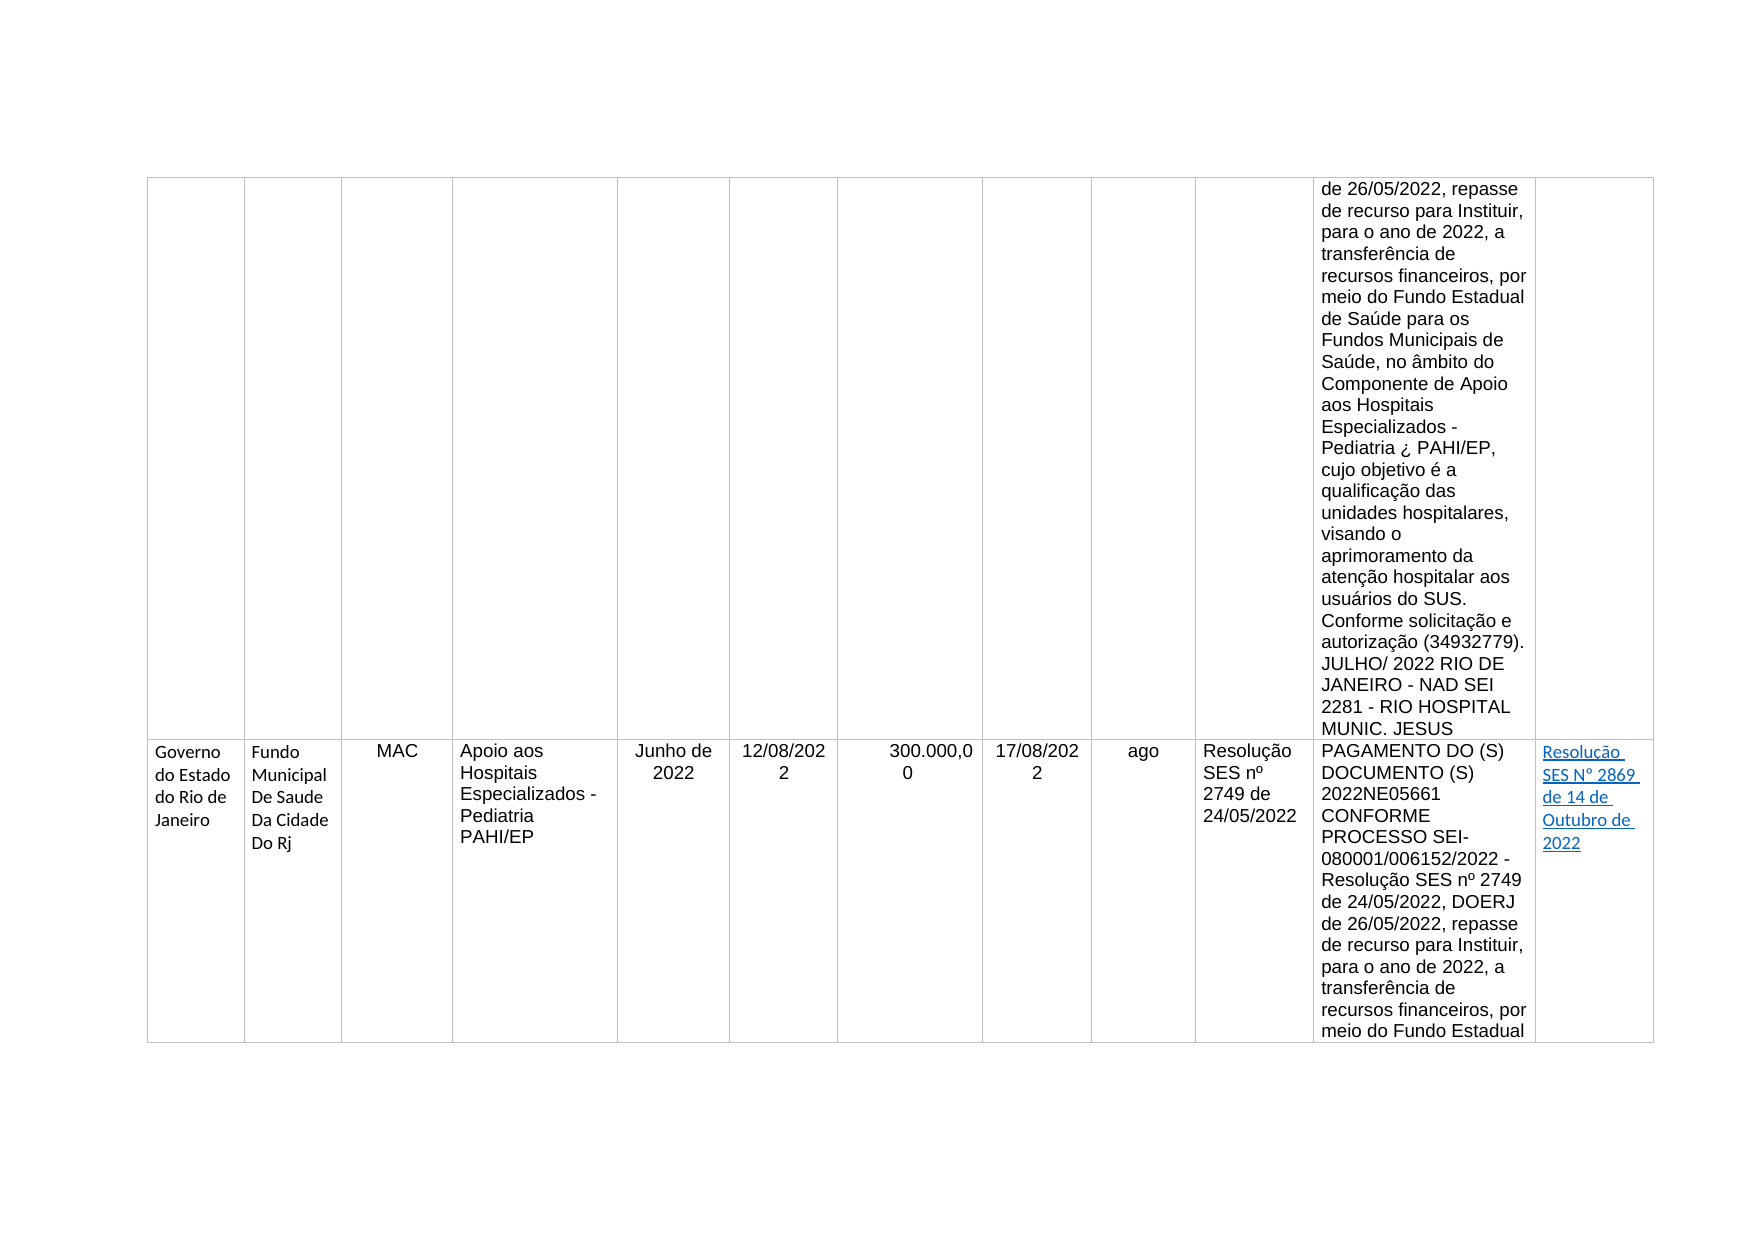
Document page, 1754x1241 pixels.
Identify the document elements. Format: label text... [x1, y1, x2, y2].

table_cell [148, 178, 244, 739]
table_cell [453, 178, 617, 739]
table_cell Apoio aos Hospitais Especializados - Pediatria PAHI/EP [453, 740, 617, 1042]
table_cell de 26/05/2022, repasse de recurso para Instituir, para o ano de 2022, a transferência de recursos financeiros, por meio do Fundo Estadual de Saúde para os Fundos Municipais de Saúde, no âmbito do Componente de Apoio aos Hospitais Especializados - Pediatria ¿ PAHI/EP, cujo objetivo é a qualificação das unidades hospitalares, visando o aprimoramento da atenção hospitalar aos usuários do SUS. Conforme solicitação e autorização (34932779). JULHO/ 2022 RIO DE JANEIRO - NAD SEI 2281 - RIO HOSPITAL MUNIC. JESUS [1314, 178, 1535, 739]
table_cell [730, 178, 837, 739]
table_cell 12/08/2022 [730, 740, 837, 1042]
table_cell [1536, 178, 1653, 739]
table_cell Resolução SES Nº 2869 de 14 de Outubro de 2022 [1536, 740, 1653, 1042]
table_cell MAC [342, 740, 452, 1042]
table_cell Resolução SES nº 2749 de 24/05/2022 [1196, 740, 1313, 1042]
table_cell Junho de 2022 [618, 740, 729, 1042]
table_cell PAGAMENTO DO (S) DOCUMENTO (S) 2022NE05661 CONFORME PROCESSO SEI-080001/006152/2022 - Resolução SES nº 2749 de 24/05/2022, DOERJ de 26/05/2022, repasse de recurso para Instituir, para o ano de 2022, a transferência de recursos financeiros, por meio do Fundo Estadual [1314, 740, 1535, 1042]
table_cell [245, 178, 341, 739]
table_cell 17/08/2022 [983, 740, 1091, 1042]
table_cell ago [1092, 740, 1195, 1042]
table_cell Fundo Municipal De Saude Da Cidade Do Rj [245, 740, 341, 1042]
table_cell [1196, 178, 1313, 739]
table_cell 300.000,00 [838, 740, 982, 1042]
table_cell [342, 178, 452, 739]
table_cell [1092, 178, 1195, 739]
table_cell [983, 178, 1091, 739]
table_cell [618, 178, 729, 739]
table_cell [838, 178, 982, 739]
table_cell Governo do Estado do Rio de Janeiro [148, 740, 244, 1042]
